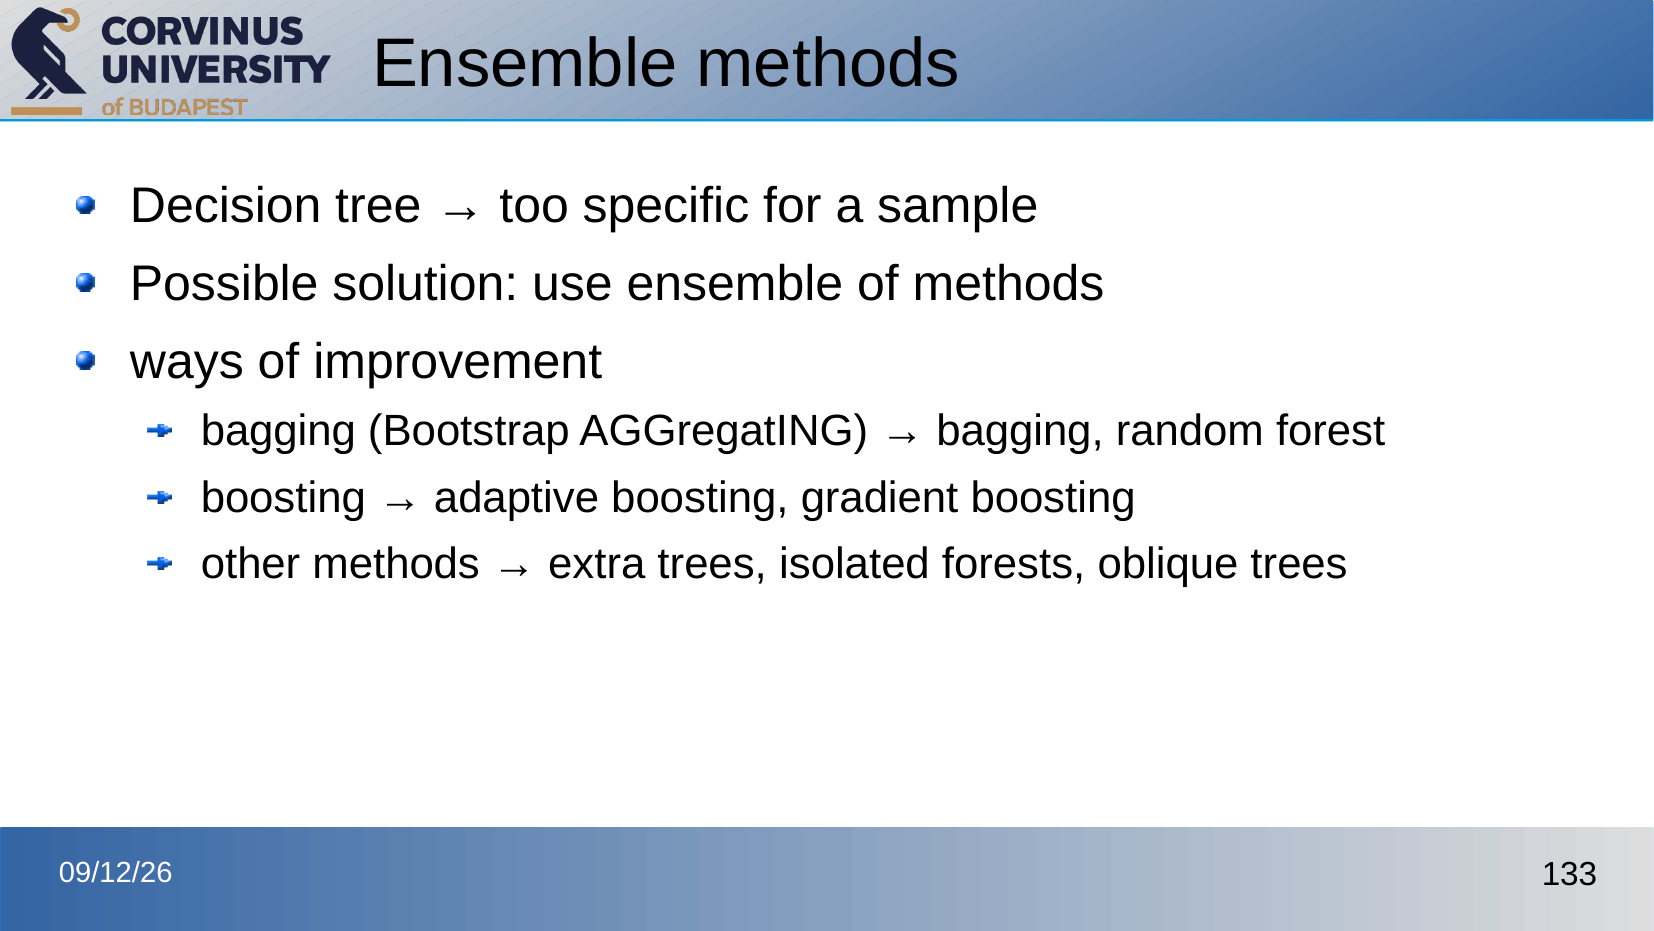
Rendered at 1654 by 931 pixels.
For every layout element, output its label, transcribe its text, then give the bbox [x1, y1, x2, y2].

picture [11, 7, 331, 115]
list Decision tree → too specific for a sample Possible solution: use ensemble of methods ways of improvement bagging (Bootstrap AGGregatING) → bagging, random forest boosting → adaptive boosting, gradient boosting other methods → extra trees, isolated forests, oblique trees [59, 177, 1595, 768]
title Ensemble methods [372, 23, 1625, 103]
